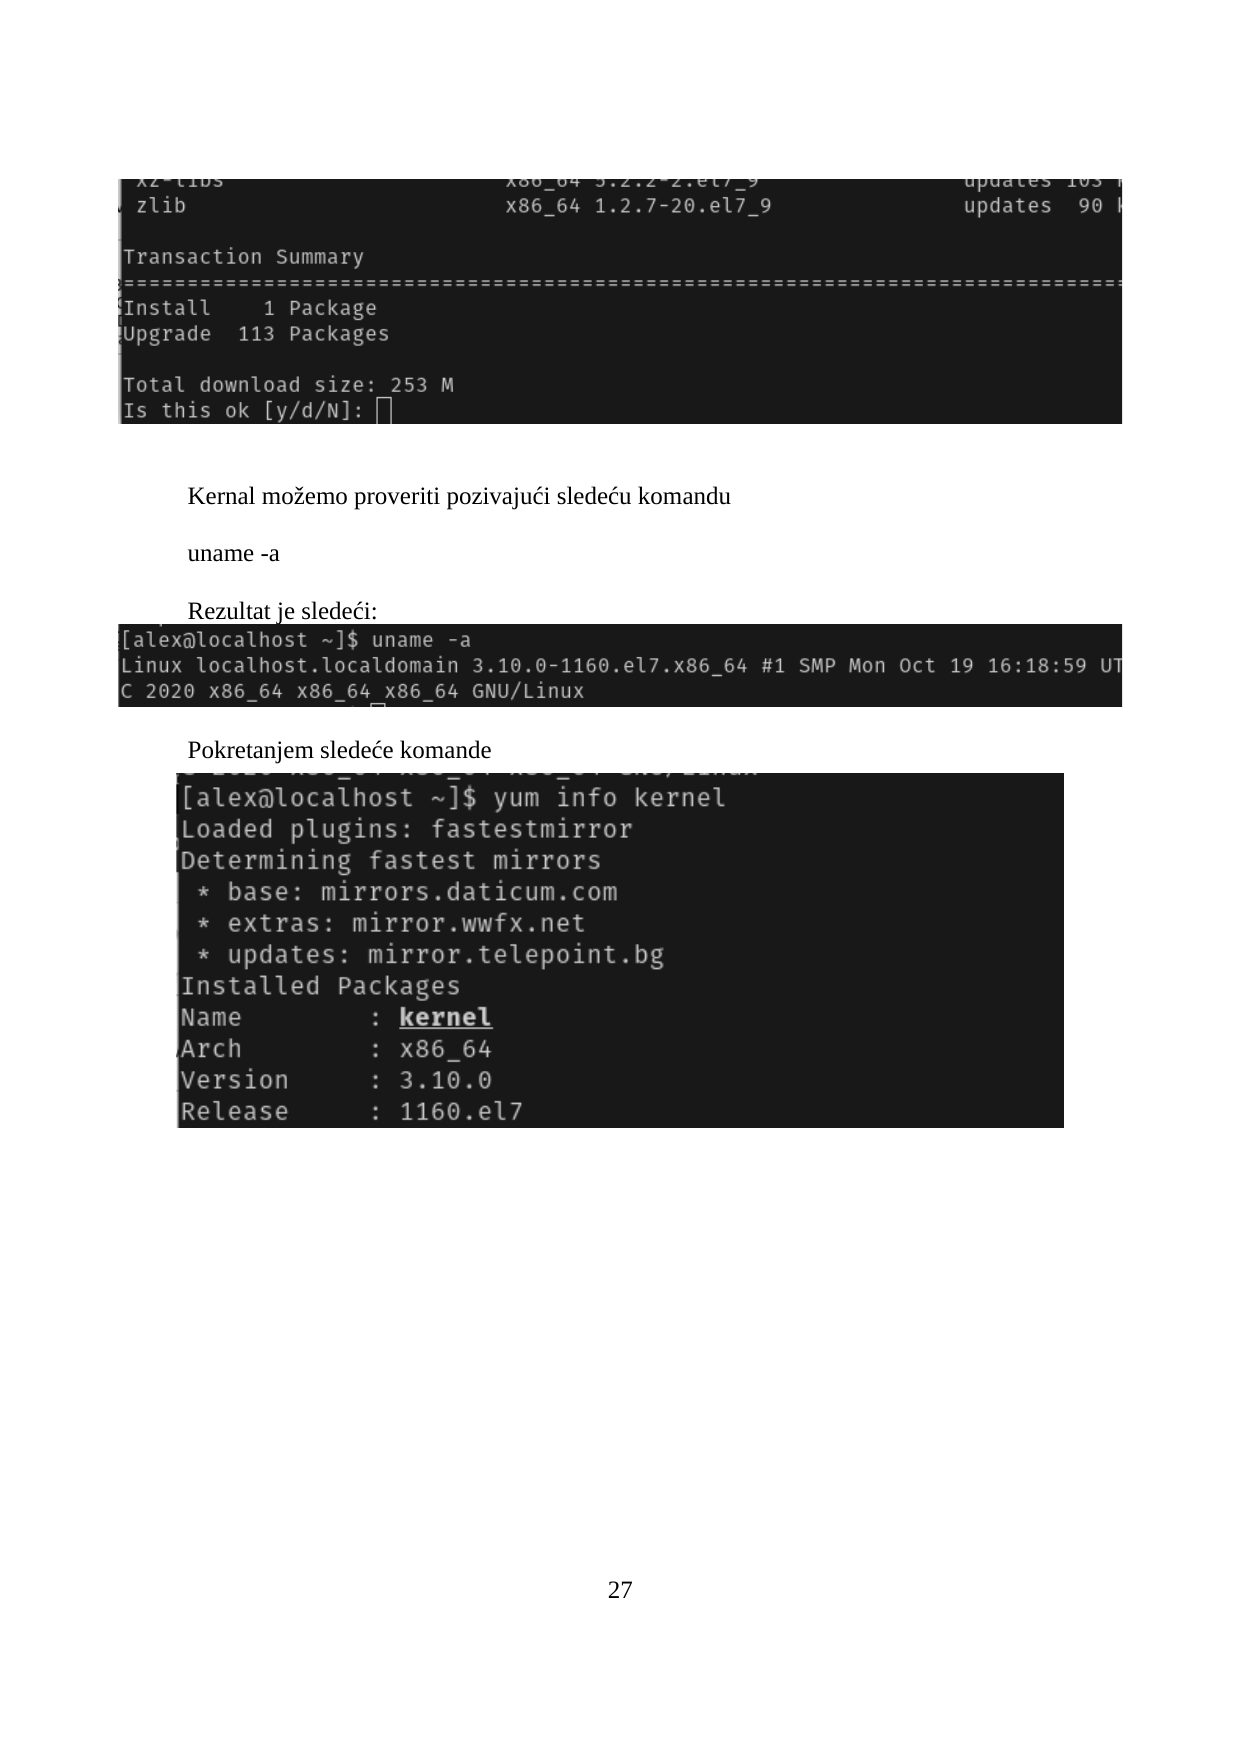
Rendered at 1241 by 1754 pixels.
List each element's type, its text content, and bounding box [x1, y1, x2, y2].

text Rezultat je sledeći: [187, 596, 1053, 624]
text Pokretanjem sledeće komande [187, 735, 1053, 764]
picture [176, 773, 1064, 1128]
picture [118, 179, 1123, 424]
text uname -a [187, 538, 1053, 567]
picture [118, 624, 1123, 707]
text Kernal možemo proveriti pozivajući sledeću komandu [187, 481, 1053, 509]
